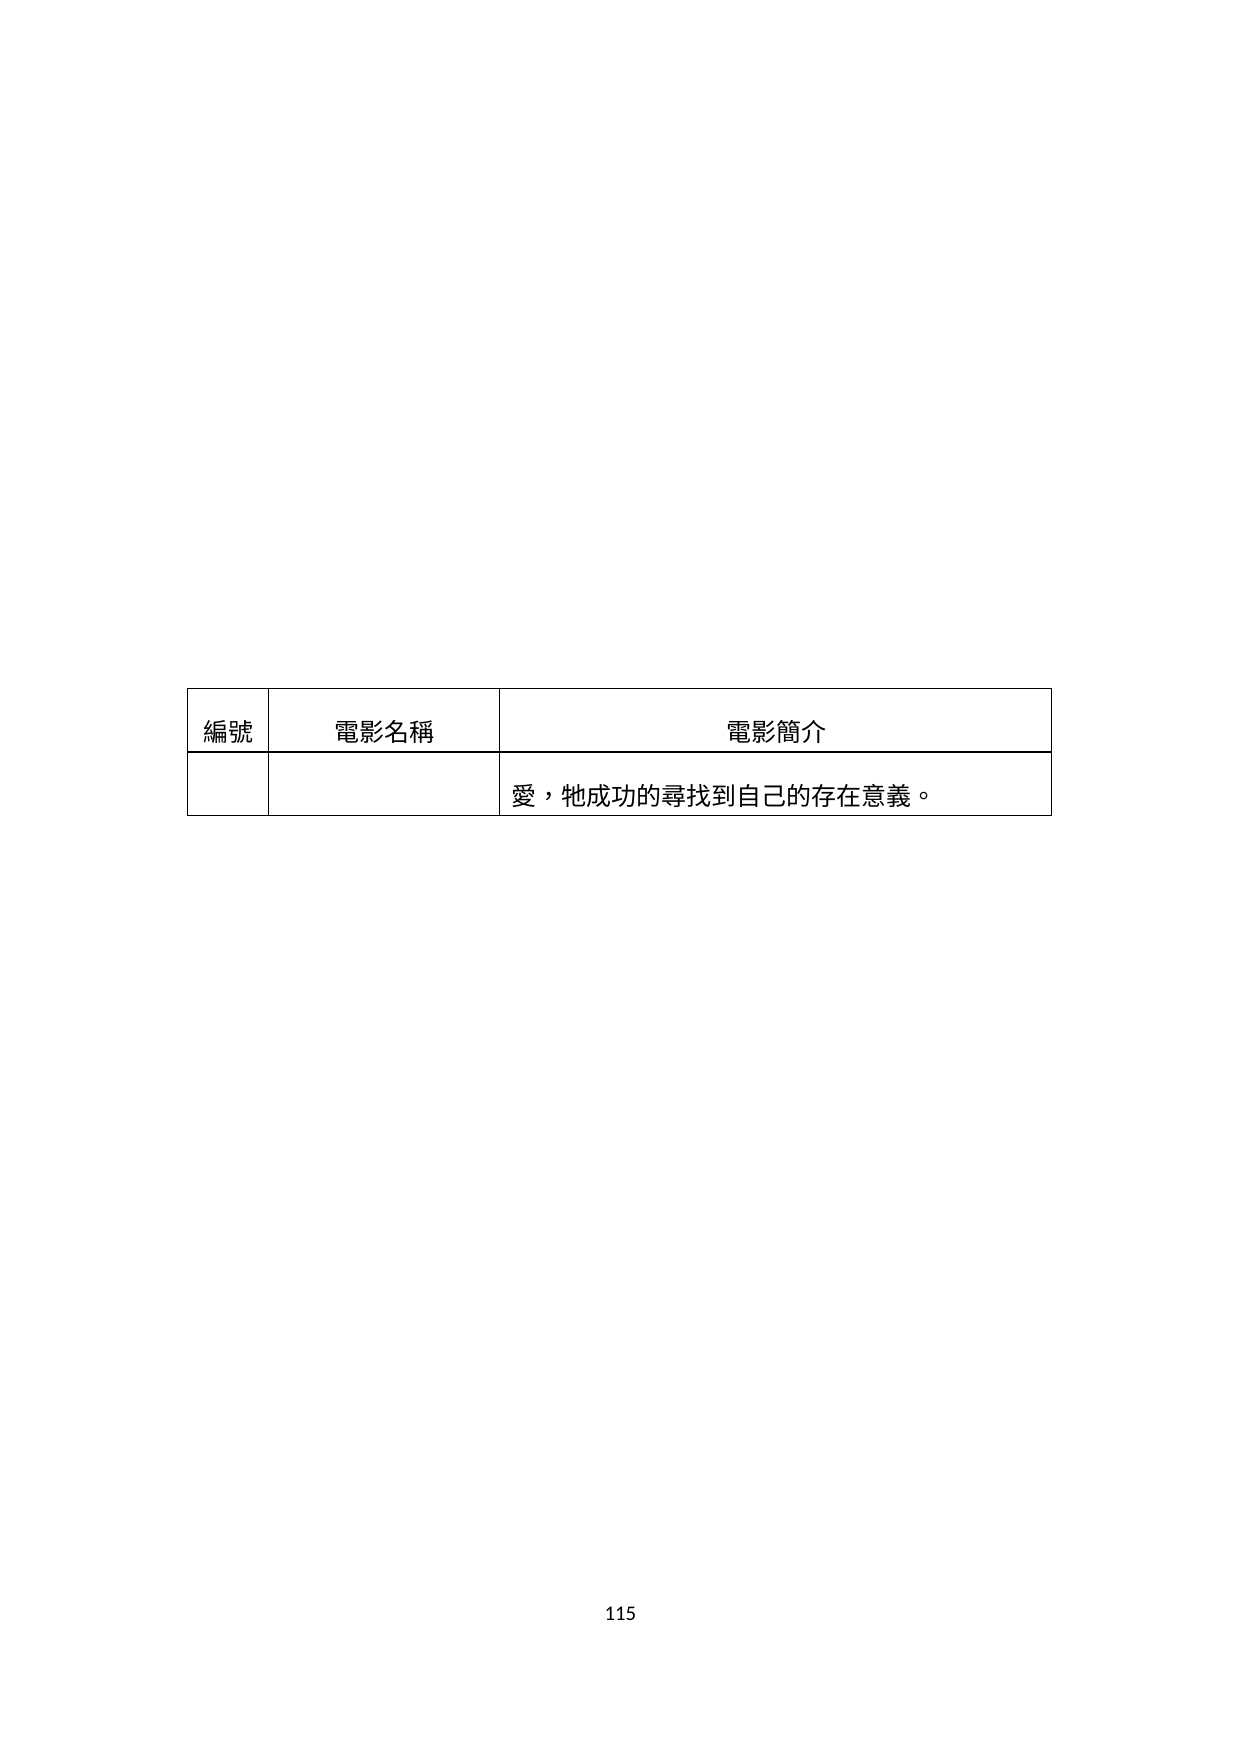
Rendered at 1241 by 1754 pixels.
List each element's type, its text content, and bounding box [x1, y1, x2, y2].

table_header 電影名稱 [269, 689, 499, 751]
table_cell [188, 753, 268, 815]
table_cell 愛，牠成功的尋找到自己的存在意義。 [500, 753, 1051, 815]
table_header 編號 [188, 689, 268, 751]
table_cell [269, 753, 499, 815]
table_header 電影簡介 [500, 689, 1051, 751]
